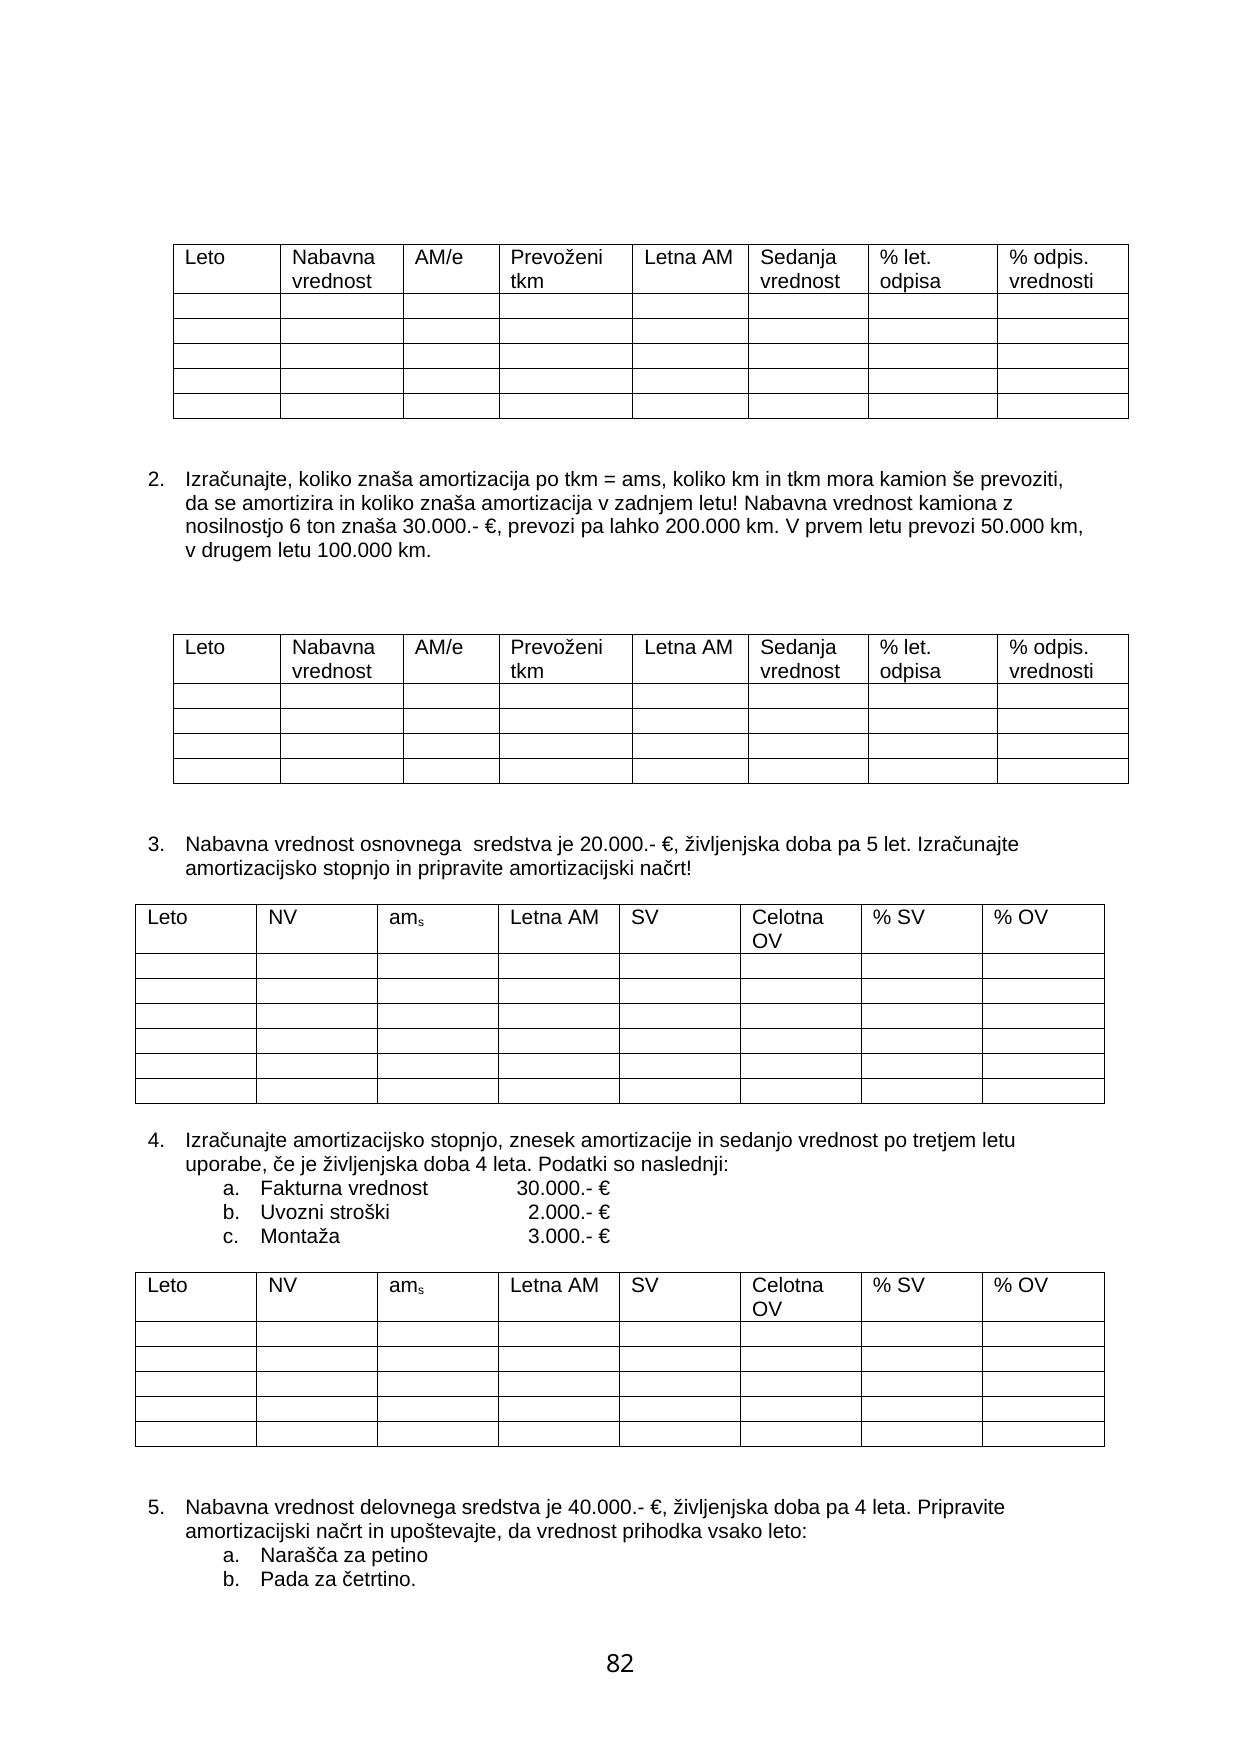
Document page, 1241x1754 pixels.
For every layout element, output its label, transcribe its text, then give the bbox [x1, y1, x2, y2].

table_cell [136, 954, 256, 978]
table_cell [620, 1397, 740, 1421]
table_cell [136, 1397, 256, 1421]
table_cell [620, 1004, 740, 1028]
table_cell [869, 734, 997, 758]
table_cell [378, 1029, 498, 1053]
table_header % OV [983, 905, 1104, 953]
table_cell [136, 1322, 256, 1346]
table_cell [257, 1397, 377, 1421]
table_cell [404, 294, 499, 317]
table_cell [136, 979, 256, 1003]
table_cell [174, 294, 280, 317]
list Uvozni stroški 2.000.- € [223, 1200, 1093, 1224]
table_cell [741, 1004, 861, 1028]
table_cell [499, 979, 619, 1003]
table_cell [499, 1372, 619, 1396]
table_cell [983, 1422, 1104, 1446]
table_cell [749, 759, 868, 783]
table_cell [862, 1054, 982, 1078]
table_cell [281, 709, 403, 733]
table_cell [404, 369, 499, 392]
table_header Sedanja vrednost [749, 245, 868, 292]
list Izračunajte, koliko znaša amortizacija po tkm = ams, koliko km in tkm mora kamion še prevoziti, da se amortizira in koliko znaša amortizacija v zadnjem letu! Nabavna vrednost kamiona z nosilnostjo 6 ton znaša 30.000.- €, prevozi pa lahko 200.000 km. V prvem letu prevozi 50.000 km, v drugem letu 100.000 km. [148, 466, 1093, 562]
table_header Sedanja vrednost [749, 635, 868, 683]
table_cell [174, 684, 280, 708]
table_cell [998, 394, 1128, 417]
table_cell [869, 369, 997, 392]
table_cell [136, 1422, 256, 1446]
table_cell [404, 319, 499, 342]
table_cell [499, 1322, 619, 1346]
table_cell [998, 684, 1128, 708]
table_header ams [378, 1273, 498, 1321]
list Pada za četrtino. [223, 1566, 1093, 1590]
table_cell [257, 1079, 377, 1103]
table_cell [257, 1029, 377, 1053]
list Izračunajte amortizacijsko stopnjo, znesek amortizacije in sedanjo vrednost po tretjem letu uporabe, če je življenjska doba 4 leta. Podatki so naslednji: [148, 1128, 1093, 1176]
table_cell [378, 1372, 498, 1396]
table_cell [998, 369, 1128, 392]
table_cell [983, 1372, 1104, 1396]
table_cell [998, 709, 1128, 733]
table_cell [633, 319, 748, 342]
table_cell [998, 319, 1128, 342]
table_header % let. odpisa [869, 635, 997, 683]
table_header Nabavna vrednost [281, 635, 403, 683]
table_cell [500, 709, 632, 733]
table_cell [257, 1347, 377, 1371]
table_cell [741, 1322, 861, 1346]
table_cell [257, 979, 377, 1003]
table_cell [378, 954, 498, 978]
list Montaža 3.000.- € [223, 1224, 1093, 1248]
table_cell [404, 709, 499, 733]
table_cell [500, 319, 632, 342]
table_header Leto [174, 635, 280, 683]
table_cell [869, 709, 997, 733]
table_cell [983, 1322, 1104, 1346]
table_cell [862, 1422, 982, 1446]
table_cell [741, 1079, 861, 1103]
table_cell [281, 684, 403, 708]
table_cell [174, 734, 280, 758]
table_cell [741, 1054, 861, 1078]
table_cell [378, 1004, 498, 1028]
table_cell [136, 1372, 256, 1396]
table_cell [136, 1029, 256, 1053]
table_header Letna AM [499, 1273, 619, 1321]
table_cell [136, 1347, 256, 1371]
table_cell [136, 1004, 256, 1028]
table_header Letna AM [633, 245, 748, 292]
table_cell [378, 1079, 498, 1103]
table_cell [378, 1347, 498, 1371]
table_cell [499, 1004, 619, 1028]
table_cell [983, 954, 1104, 978]
table_cell [862, 979, 982, 1003]
table_cell [633, 684, 748, 708]
table_cell [404, 759, 499, 783]
table_cell [983, 979, 1104, 1003]
table_cell [257, 1322, 377, 1346]
table_cell [257, 1054, 377, 1078]
table_cell [862, 1347, 982, 1371]
table_cell [862, 1029, 982, 1053]
table_cell [499, 1347, 619, 1371]
table_cell [633, 394, 748, 417]
table_cell [500, 759, 632, 783]
table_cell [499, 1422, 619, 1446]
table_header % odpis. vrednosti [998, 245, 1128, 292]
table_cell [500, 294, 632, 317]
table_cell [741, 1029, 861, 1053]
table_cell [499, 1054, 619, 1078]
table_cell [174, 394, 280, 417]
table_cell [620, 1054, 740, 1078]
table_header AM/e [404, 635, 499, 683]
table_cell [620, 954, 740, 978]
table_cell [869, 319, 997, 342]
table_header % odpis. vrednosti [998, 635, 1128, 683]
table_cell [869, 684, 997, 708]
table_cell [174, 759, 280, 783]
table_cell [983, 1347, 1104, 1371]
table_cell [281, 759, 403, 783]
table_header ams [378, 905, 498, 953]
table_header % OV [983, 1273, 1104, 1321]
table_cell [281, 734, 403, 758]
table_header % SV [862, 905, 982, 953]
table_header Prevoženi tkm [500, 635, 632, 683]
table_header SV [620, 1273, 740, 1321]
table_cell [281, 319, 403, 342]
table_cell [862, 954, 982, 978]
table_cell [741, 1347, 861, 1371]
table_cell [404, 394, 499, 417]
table_cell [620, 979, 740, 1003]
table_cell [499, 1079, 619, 1103]
table_cell [633, 759, 748, 783]
table_cell [378, 979, 498, 1003]
table_cell [281, 369, 403, 392]
table_cell [620, 1029, 740, 1053]
table_header AM/e [404, 245, 499, 292]
list Nabavna vrednost delovnega sredstva je 40.000.- €, življenjska doba pa 4 leta. Pripravite amortizacijski načrt in upoštevajte, da vrednost prihodka vsako leto: [148, 1494, 1093, 1542]
table_cell [378, 1054, 498, 1078]
table_cell [983, 1004, 1104, 1028]
table_cell [741, 1372, 861, 1396]
table_cell [998, 759, 1128, 783]
table_cell [500, 684, 632, 708]
list Narašča za petino [223, 1542, 1093, 1566]
table_cell [633, 734, 748, 758]
table_cell [749, 394, 868, 417]
table_cell [741, 1397, 861, 1421]
table_header Prevoženi tkm [500, 245, 632, 292]
table_header Leto [136, 1273, 256, 1321]
table_cell [749, 369, 868, 392]
table_cell [749, 734, 868, 758]
table_cell [500, 369, 632, 392]
table_cell [869, 759, 997, 783]
table_cell [869, 344, 997, 367]
table_cell [862, 1322, 982, 1346]
table_cell [862, 1372, 982, 1396]
table_cell [862, 1397, 982, 1421]
table_cell [257, 1372, 377, 1396]
table_cell [174, 709, 280, 733]
table_header Letna AM [499, 905, 619, 953]
table_cell [378, 1422, 498, 1446]
list Nabavna vrednost osnovnega sredstva je 20.000.- €, življenjska doba pa 5 let. Izračunajte amortizacijsko stopnjo in pripravite amortizacijski načrt! [148, 832, 1093, 880]
table_header Celotna OV [741, 1273, 861, 1321]
table_cell [749, 684, 868, 708]
table_header NV [257, 1273, 377, 1321]
table_cell [749, 294, 868, 317]
table_cell [404, 684, 499, 708]
table_cell [633, 709, 748, 733]
table_cell [136, 1079, 256, 1103]
table_header % SV [862, 1273, 982, 1321]
table_cell [741, 954, 861, 978]
table_cell [500, 344, 632, 367]
table_cell [404, 344, 499, 367]
table_cell [378, 1397, 498, 1421]
table_cell [749, 344, 868, 367]
table_cell [998, 734, 1128, 758]
table_cell [620, 1372, 740, 1396]
table_cell [998, 344, 1128, 367]
table_header Letna AM [633, 635, 748, 683]
table_header SV [620, 905, 740, 953]
table_header NV [257, 905, 377, 953]
table_cell [378, 1322, 498, 1346]
table_header Celotna OV [741, 905, 861, 953]
table_cell [174, 369, 280, 392]
table_cell [499, 1397, 619, 1421]
table_cell [741, 1422, 861, 1446]
table_header Leto [174, 245, 280, 292]
table_cell [281, 394, 403, 417]
table_cell [862, 1004, 982, 1028]
table_cell [983, 1054, 1104, 1078]
table_cell [500, 394, 632, 417]
table_cell [620, 1422, 740, 1446]
table_cell [257, 1422, 377, 1446]
table_cell [749, 319, 868, 342]
table_cell [281, 344, 403, 367]
table_cell [633, 294, 748, 317]
table_cell [998, 294, 1128, 317]
table_cell [257, 1004, 377, 1028]
table_cell [257, 954, 377, 978]
table_cell [620, 1347, 740, 1371]
table_cell [633, 344, 748, 367]
table_cell [500, 734, 632, 758]
table_cell [983, 1397, 1104, 1421]
table_cell [174, 344, 280, 367]
table_cell [404, 734, 499, 758]
table_cell [136, 1054, 256, 1078]
table_header % let. odpisa [869, 245, 997, 292]
table_header Nabavna vrednost [281, 245, 403, 292]
table_cell [620, 1322, 740, 1346]
table_cell [862, 1079, 982, 1103]
table_cell [499, 954, 619, 978]
table_cell [633, 369, 748, 392]
table_cell [620, 1079, 740, 1103]
table_cell [983, 1029, 1104, 1053]
table_header Leto [136, 905, 256, 953]
table_cell [499, 1029, 619, 1053]
table_cell [281, 294, 403, 317]
table_cell [741, 979, 861, 1003]
list Fakturna vrednost 30.000.- € [223, 1176, 1093, 1200]
table_cell [749, 709, 868, 733]
table_cell [174, 319, 280, 342]
table_cell [869, 394, 997, 417]
table_cell [983, 1079, 1104, 1103]
table_cell [869, 294, 997, 317]
